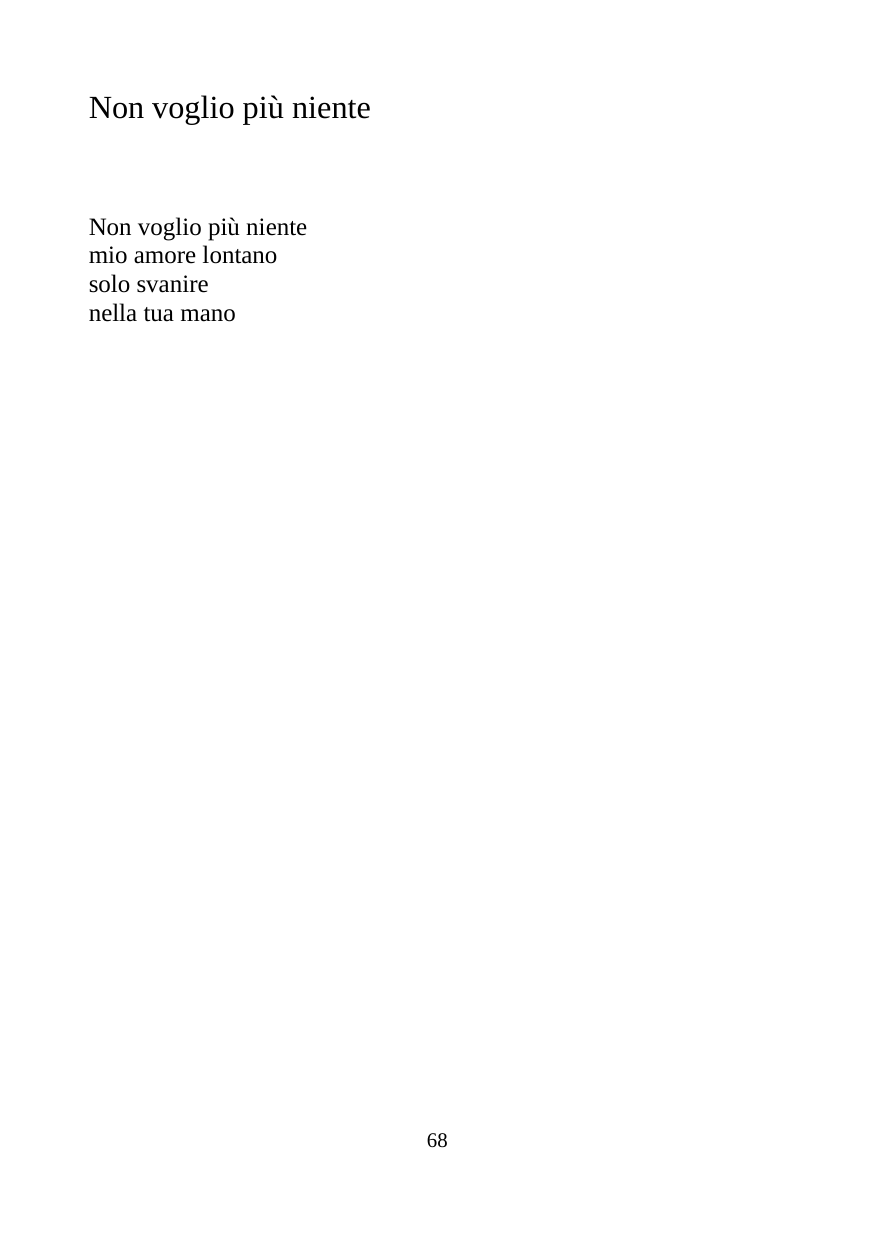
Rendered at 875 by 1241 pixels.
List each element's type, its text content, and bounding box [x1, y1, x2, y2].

text Non voglio più niente mio amore lontano solo svanire nella tua mano [88, 212, 786, 327]
text Non voglio più niente [88, 88, 786, 126]
